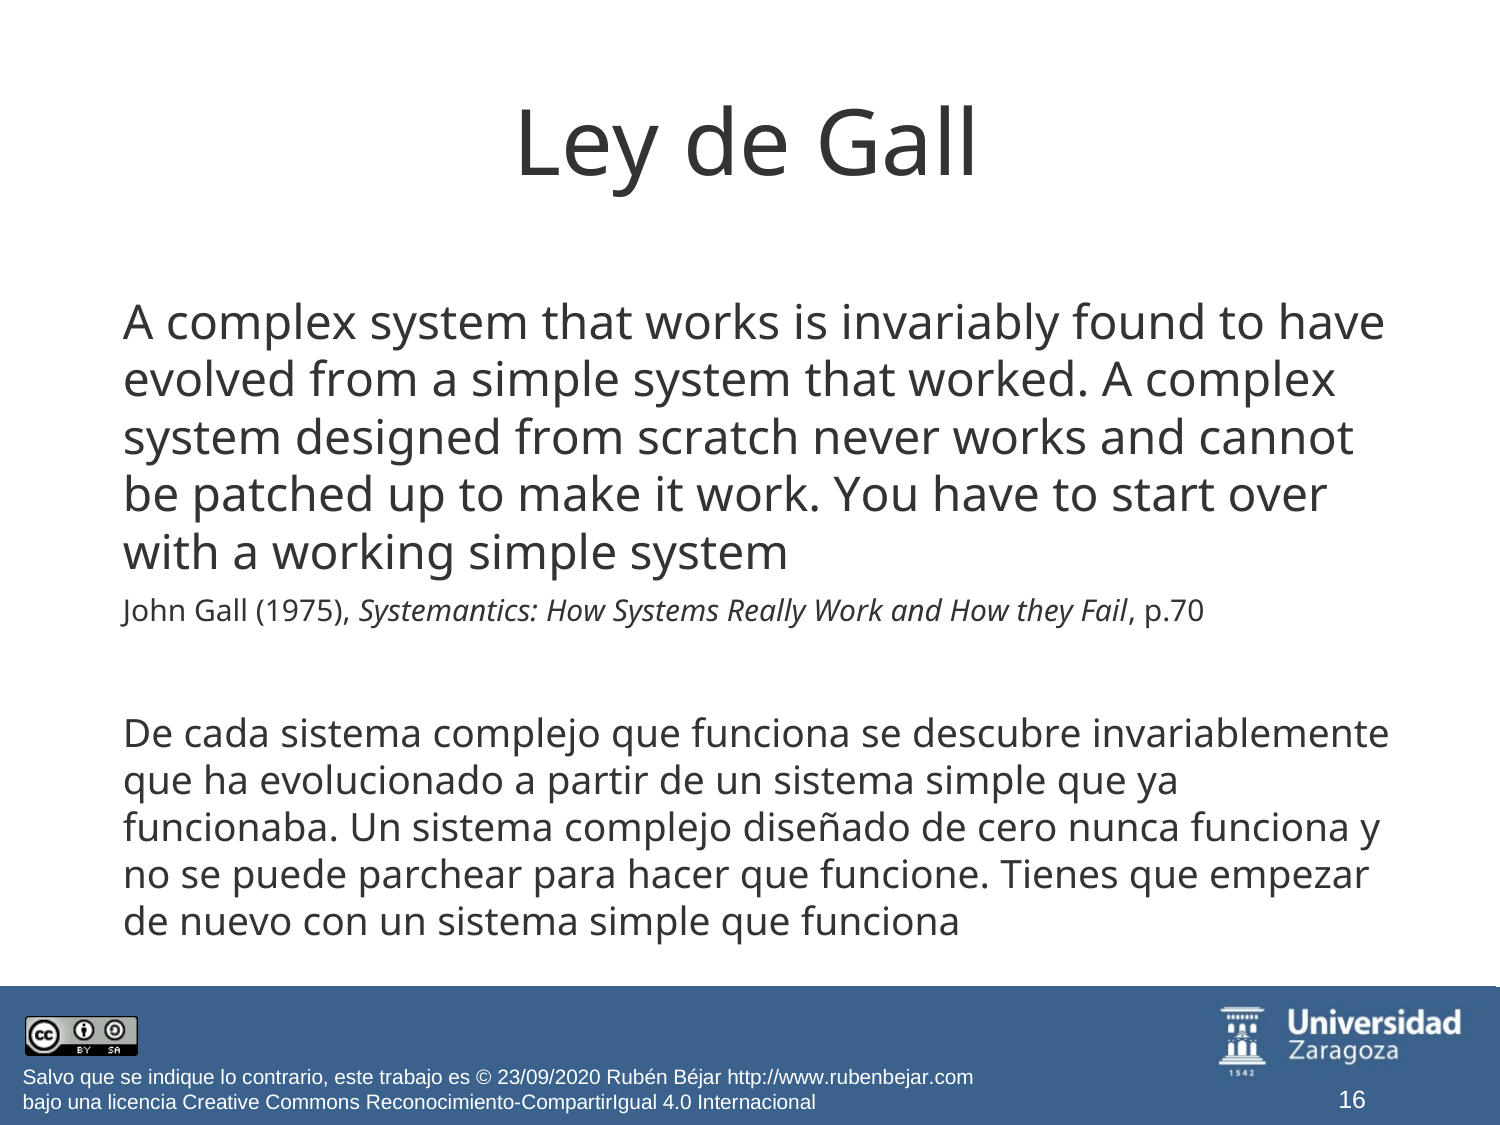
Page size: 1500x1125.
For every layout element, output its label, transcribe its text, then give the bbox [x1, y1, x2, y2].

picture [0, 986, 1500, 1125]
title Ley de Gall [74, 21, 1420, 257]
list A complex system that works is invariably found to have evolved from a simple system that worked. A complex system designed from scratch never works and cannot be patched up to make it work. You have to start over with a working simple system John Gall (1975), Systemantics: How Systems Really Work and How they Fail, p.70 De cada sistema complejo que funciona se descubre invariablemente que ha evolucionado a partir de un sistema simple que ya funcionaba. Un sistema complejo diseñado de cero nunca funciona y no se puede parchear para hacer que funcione. Tienes que empezar de nuevo con un sistema simple que funciona [82, 283, 1418, 957]
